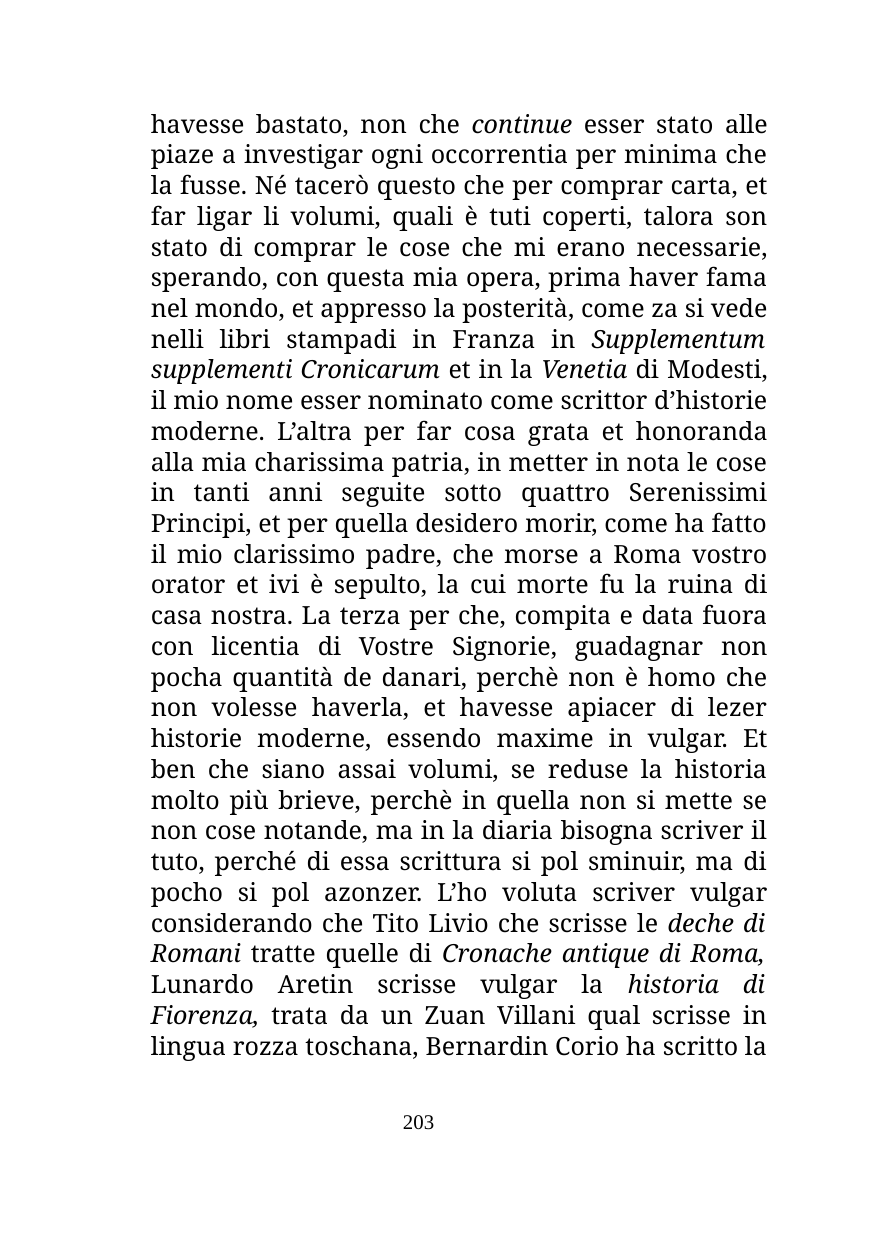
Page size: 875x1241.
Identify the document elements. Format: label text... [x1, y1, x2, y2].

text havesse bastato, non che continue esser stato alle piaze a investigar ogni occorrentia per minima che la fusse. Né tacerò questo che per comprar carta, et far ligar li volumi, quali è tuti coperti, talora son stato di comprar le cose che mi erano necessarie, sperando, con questa mia opera, prima haver fama nel mondo, et appresso la posterità, come za si vede nelli libri stampadi in Franza in Supplementum supplementi Cronicarum et in la Venetia di Modesti, il mio nome esser nominato come scrittor d’historie moderne. L’altra per far cosa grata et honoranda alla mia charissima patria, in metter in nota le cose in tanti anni seguite sotto quattro Serenissimi Principi, et per quella desidero morir, come ha fatto il mio clarissimo padre, che morse a Roma vostro orator et ivi è sepulto, la cui morte fu la ruina di casa nostra. La terza per che, compita e data fuora con licentia di Vostre Signorie, guadagnar non pocha quantità de danari, perchè non è homo che non volesse haverla, et havesse apiacer di lezer historie moderne, essendo maxime in vulgar. Et ben che siano assai volumi, se reduse la historia molto più brieve, perchè in quella non si mette se non cose notande, ma in la diaria bisogna scriver il tuto, perché di essa scrittura si pol sminuir, ma di pocho si pol azonzer. L’ho voluta scriver vulgar considerando che Tito Livio che scrisse le deche di Romani tratte quelle di Cronache antique di Roma, Lunardo Aretin scrisse vulgar la historia di Fiorenza, trata da un Zuan Villani qual scrisse in lingua rozza toschana, Bernardin Corio ha scritto la [151, 106, 768, 1062]
